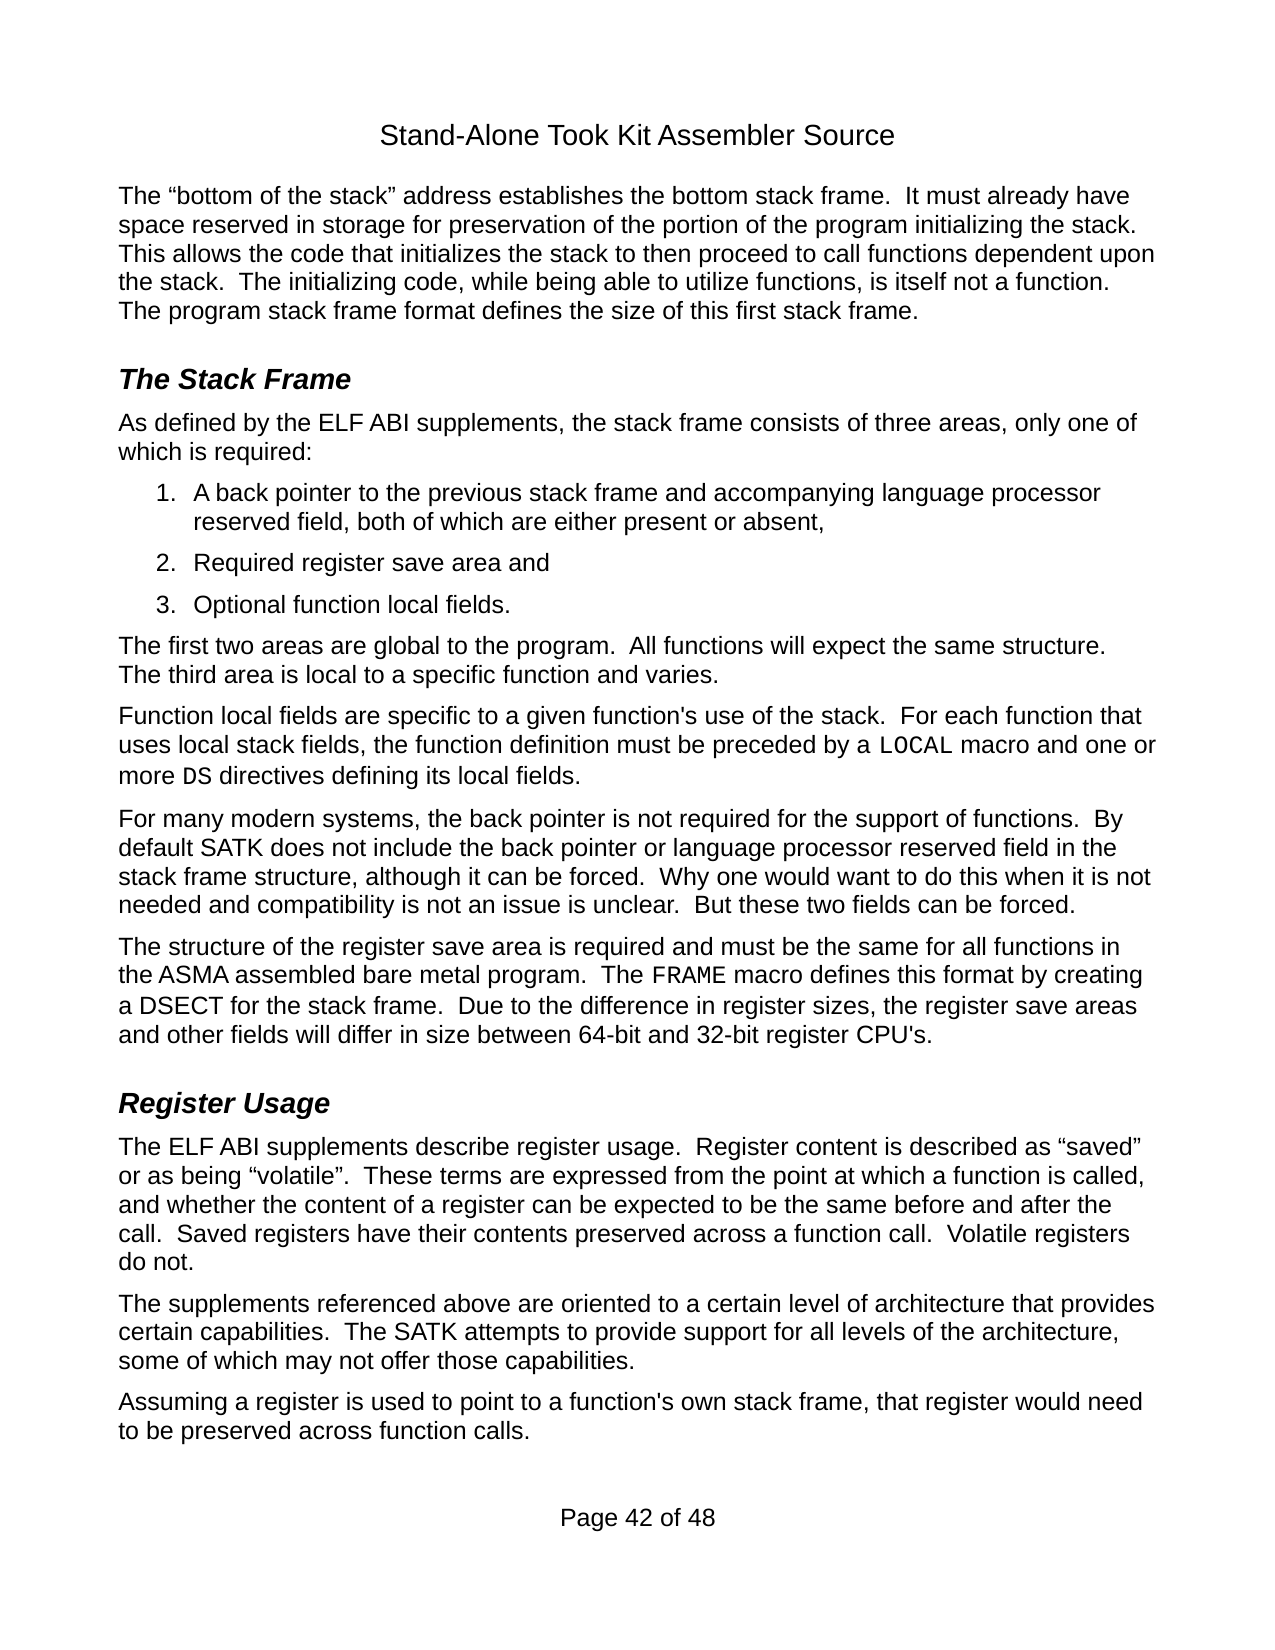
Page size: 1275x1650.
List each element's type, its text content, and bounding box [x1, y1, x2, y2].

list A back pointer to the previous stack frame and accompanying language processor reserved field, both of which are either present or absent, [156, 478, 1157, 536]
subtitle The Stack Frame [118, 362, 1157, 396]
text The supplements referenced above are oriented to a certain level of architecture that provides certain capabilities. The SATK attempts to provide support for all levels of the architecture, some of which may not offer those capabilities. [118, 1288, 1157, 1375]
text For many modern systems, the back pointer is not required for the support of functions. By default SATK does not include the back pointer or language processor reserved field in the stack frame structure, although it can be forced. Why one would want to do this when it is not needed and compatibility is not an issue is unclear. But these two fields can be forced. [118, 804, 1157, 919]
subtitle Register Usage [118, 1086, 1157, 1120]
text The “bottom of the stack” address establishes the bottom stack frame. It must already have space reserved in storage for preservation of the portion of the program initializing the stack. This allows the code that initializes the stack to then proceed to call functions dependent upon the stack. The initializing code, while being able to utilize functions, is itself not a function. The program stack frame format defines the size of this first stack frame. [118, 181, 1157, 325]
list Optional function local fields. [156, 590, 1157, 618]
text The first two areas are global to the program. All functions will expect the same structure. The third area is local to a specific function and varies. [118, 631, 1157, 688]
text The ELF ABI supplements describe register usage. Register content is described as “saved” or as being “volatile”. These terms are expressed from the point at which a function is called, and whether the content of a register can be expected to be the same before and after the call. Saved registers have their contents preserved across a function call. Volatile registers do not. [118, 1132, 1157, 1276]
text Assuming a register is used to point to a function's own stack frame, that register would need to be preserved across function calls. [118, 1387, 1157, 1445]
text Function local fields are specific to a given function's use of the stack. For each function that uses local stack fields, the function definition must be preceded by a LOCAL macro and one or more DS directives defining its local fields. [118, 701, 1157, 792]
text As defined by the ELF ABI supplements, the stack frame consists of three areas, only one of which is required: [118, 408, 1157, 466]
list Required register save area and [156, 548, 1157, 577]
text The structure of the register save area is required and must be the same for all functions in the ASMA assembled bare metal program. The FRAME macro defines this format by creating a DSECT for the stack frame. Due to the difference in register sizes, the register save areas and other fields will differ in size between 64-bit and 32-bit register CPU's. [118, 932, 1157, 1049]
